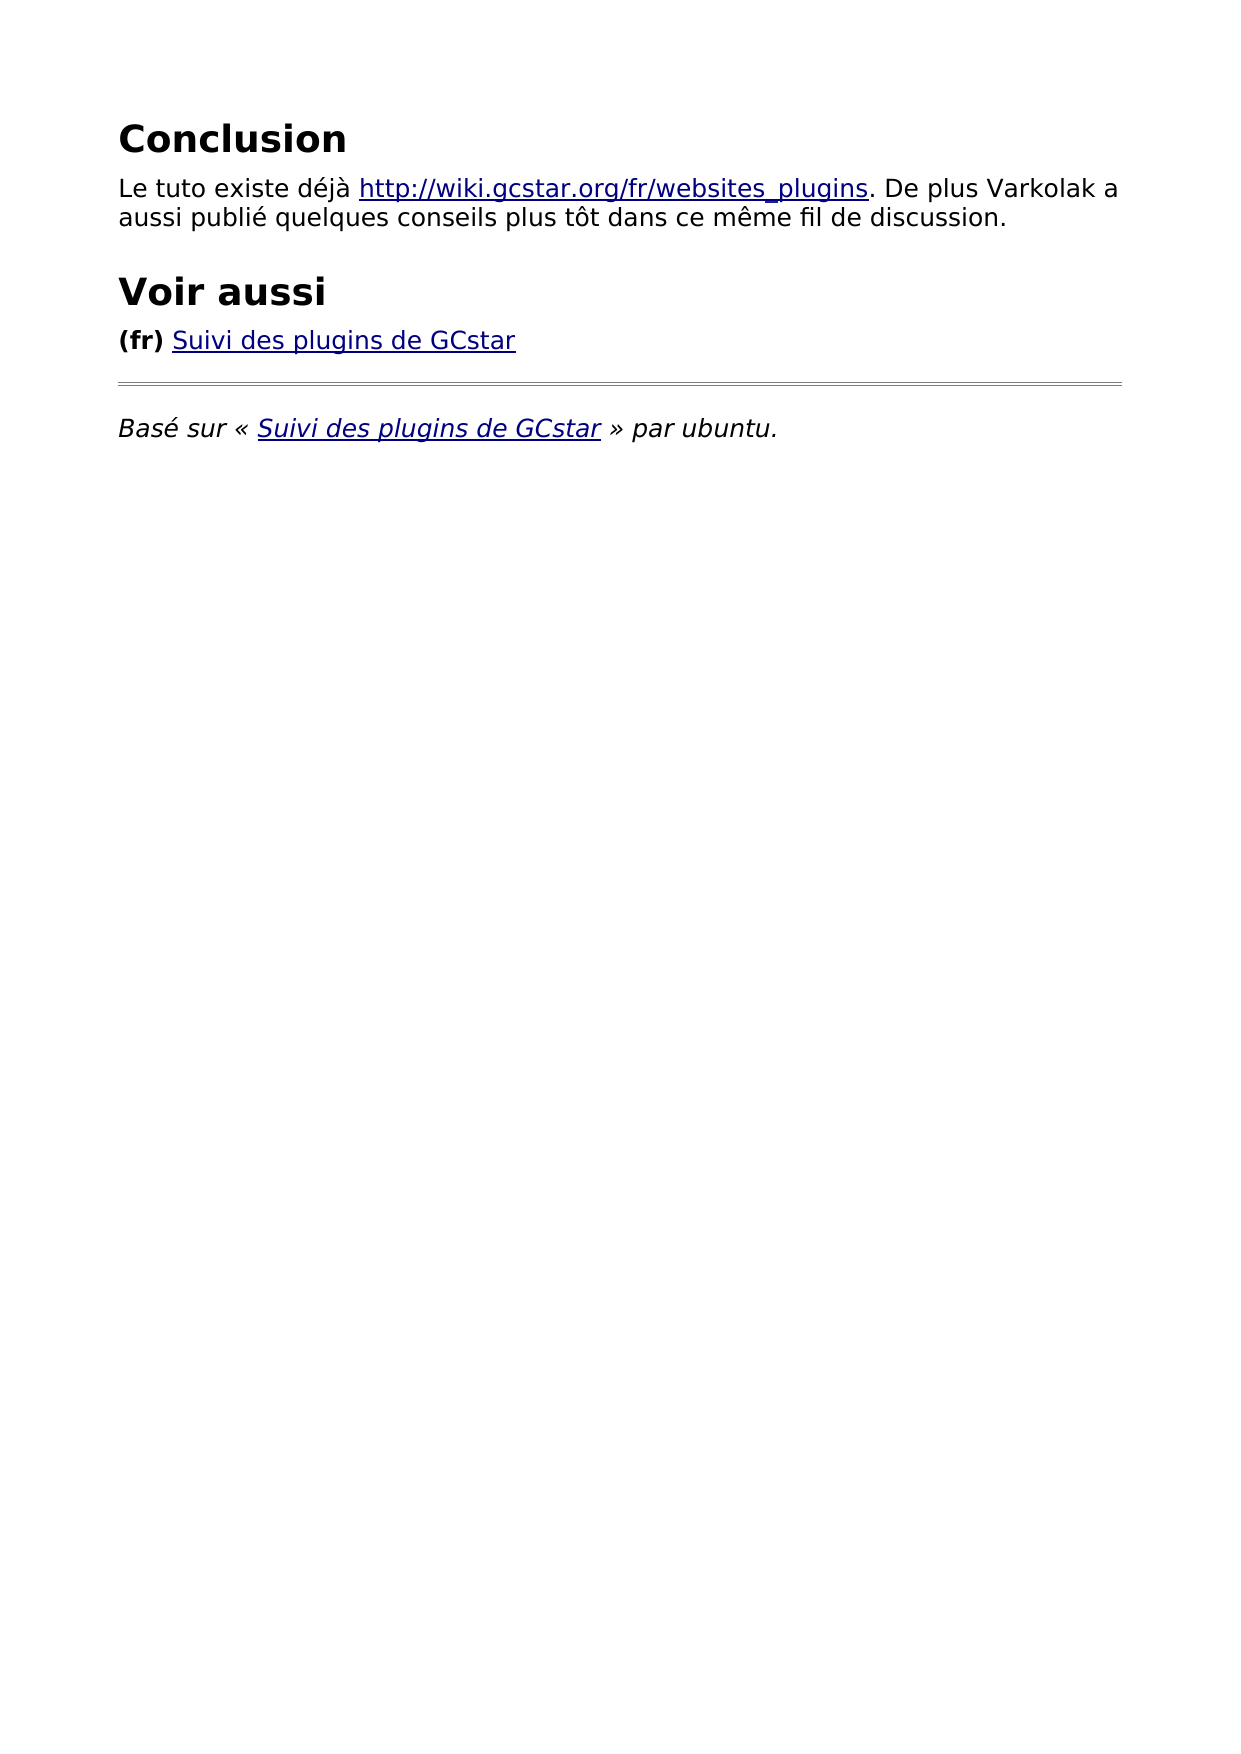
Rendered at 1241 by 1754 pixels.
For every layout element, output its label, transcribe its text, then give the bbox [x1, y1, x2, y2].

subtitle Voir aussi [118, 270, 1122, 314]
text (fr) Suivi des plugins de GCstar [118, 326, 1122, 355]
text Le tuto existe déjà http://wiki.gcstar.org/fr/websites_plugins. De plus Varkolak a aussi publié quelques conseils plus tôt dans ce même fil de discussion. [118, 174, 1122, 233]
text Basé sur « Suivi des plugins de GCstar » par ubuntu. [118, 414, 1122, 443]
subtitle Conclusion [118, 118, 1122, 162]
